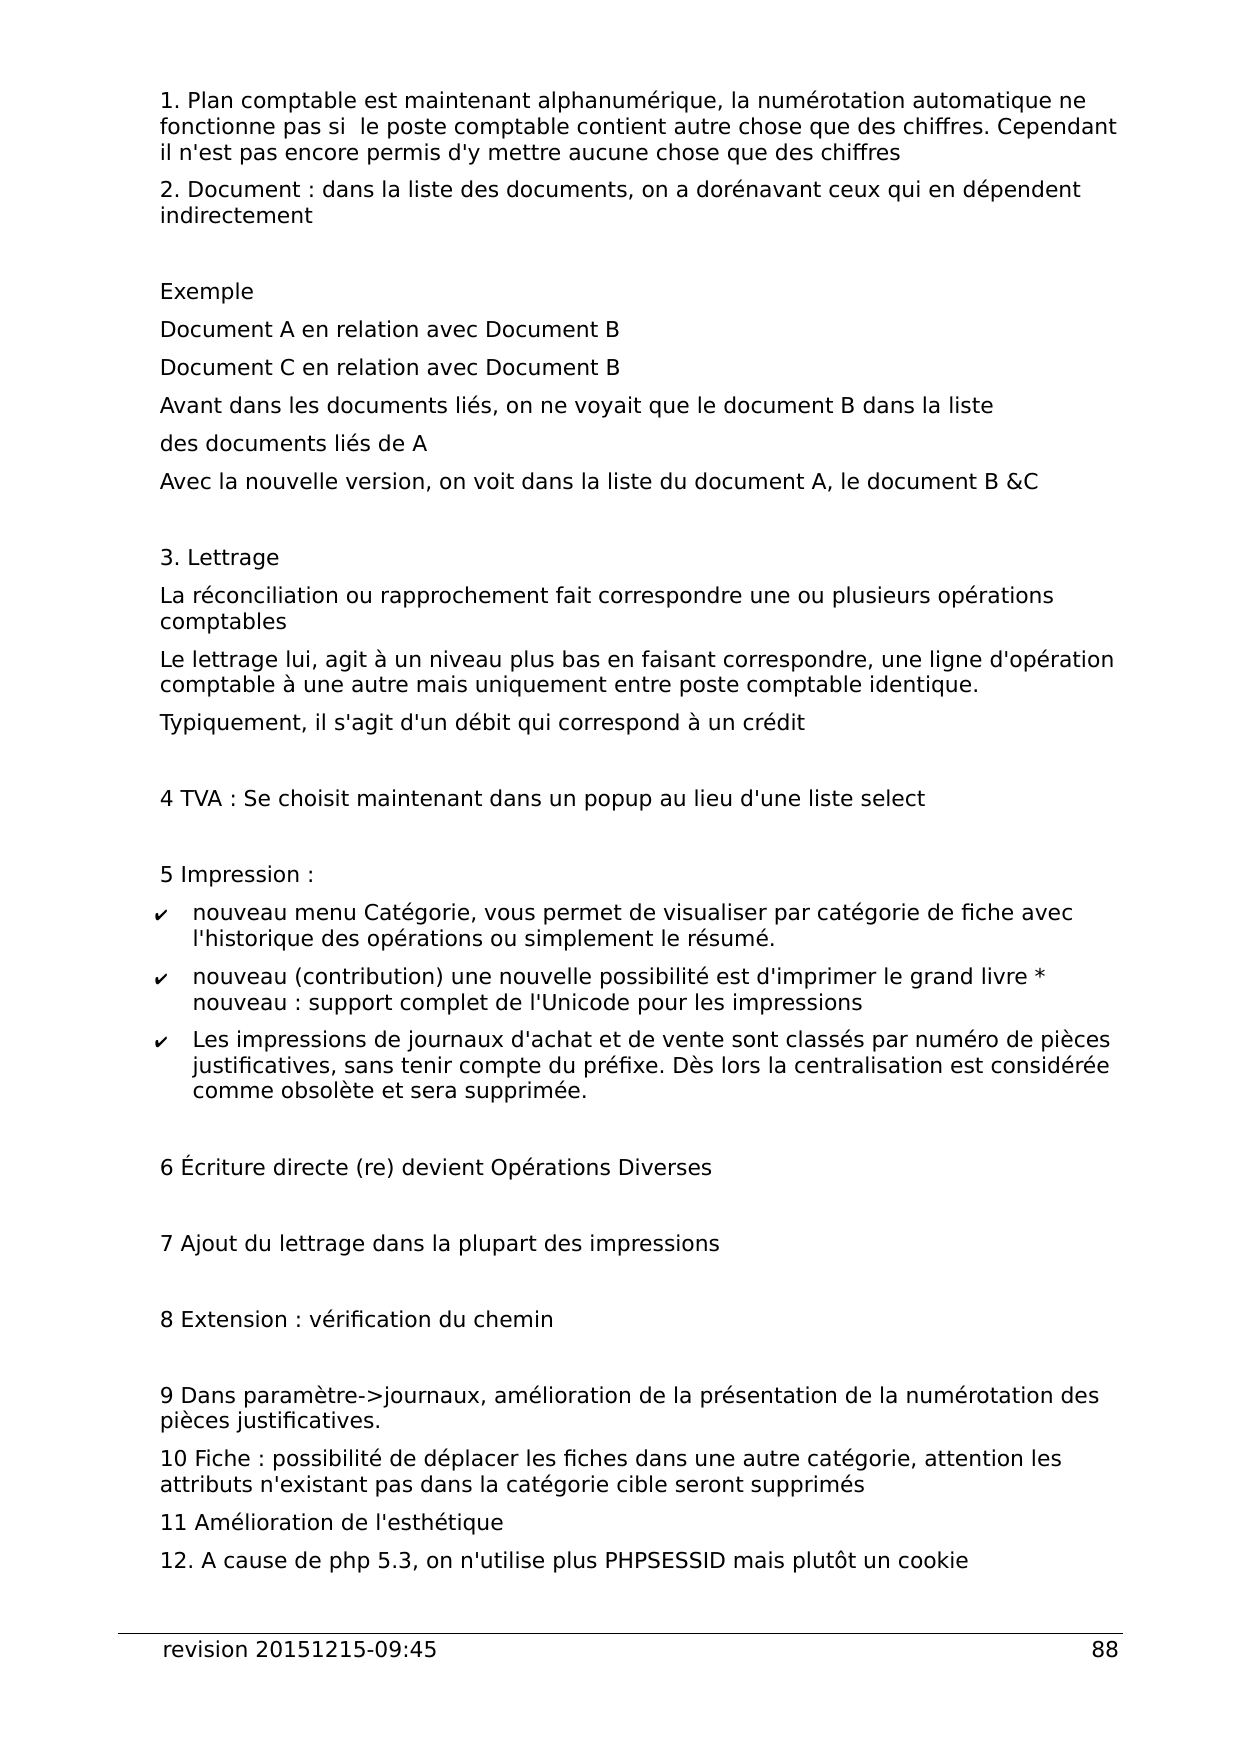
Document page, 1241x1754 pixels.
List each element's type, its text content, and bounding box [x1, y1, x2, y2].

text 12. A cause de php 5.3, on n'utilise plus PHPSESSID mais plutôt un cookie [159, 1548, 1123, 1573]
text Document C en relation avec Document B [159, 355, 1123, 381]
text 9 Dans paramètre->journaux, amélioration de la présentation de la numérotation des pièces justificatives. [159, 1383, 1123, 1434]
text Exemple [159, 279, 1123, 305]
text Le lettrage lui, agit à un niveau plus bas en faisant correspondre, une ligne d'opération comptable à une autre mais uniquement entre poste comptable identique. [159, 647, 1123, 698]
text 6 Écriture directe (re) devient Opérations Diverses [159, 1155, 1123, 1180]
text 10 Fiche : possibilité de déplacer les fiches dans une autre catégorie, attention les attributs n'existant pas dans la catégorie cible seront supprimés [159, 1446, 1123, 1497]
text Avant dans les documents liés, on ne voyait que le document B dans la liste [159, 393, 1123, 419]
text 5 Impression : [159, 862, 1123, 888]
text Document A en relation avec Document B [159, 317, 1123, 343]
text des documents liés de A [159, 431, 1123, 457]
text 7 Ajout du lettrage dans la plupart des impressions [159, 1231, 1123, 1256]
text Typiquement, il s'agit d'un débit qui correspond à un crédit [159, 710, 1123, 736]
list nouveau menu Catégorie, vous permet de visualiser par catégorie de fiche avec l'historique des opérations ou simplement le résumé. [155, 901, 1123, 952]
list Les impressions de journaux d'achat et de vente sont classés par numéro de pièces justificatives, sans tenir compte du préfixe. Dès lors la centralisation est considérée comme obsolète et sera supprimée. [155, 1028, 1123, 1104]
text 3. Lettrage [159, 545, 1123, 571]
list nouveau (contribution) une nouvelle possibilité est d'imprimer le grand livre * nouveau : support complet de l'Unicode pour les impressions [155, 964, 1123, 1015]
text 1. Plan comptable est maintenant alphanumérique, la numérotation automatique ne fonctionne pas si le poste comptable contient autre chose que des chiffres. Cependant il n'est pas encore permis d'y mettre aucune chose que des chiffres [159, 88, 1123, 165]
text 2. Document : dans la liste des documents, on a dorénavant ceux qui en dépendent indirectement [159, 178, 1123, 229]
text Avec la nouvelle version, on voit dans la liste du document A, le document B &C [159, 469, 1123, 495]
text 11 Amélioration de l'esthétique [159, 1510, 1123, 1535]
text 4 TVA : Se choisit maintenant dans un popup au lieu d'une liste select [159, 786, 1123, 812]
text La réconciliation ou rapprochement fait correspondre une ou plusieurs opérations comptables [159, 583, 1123, 634]
text 8 Extension : vérification du chemin [159, 1307, 1123, 1332]
